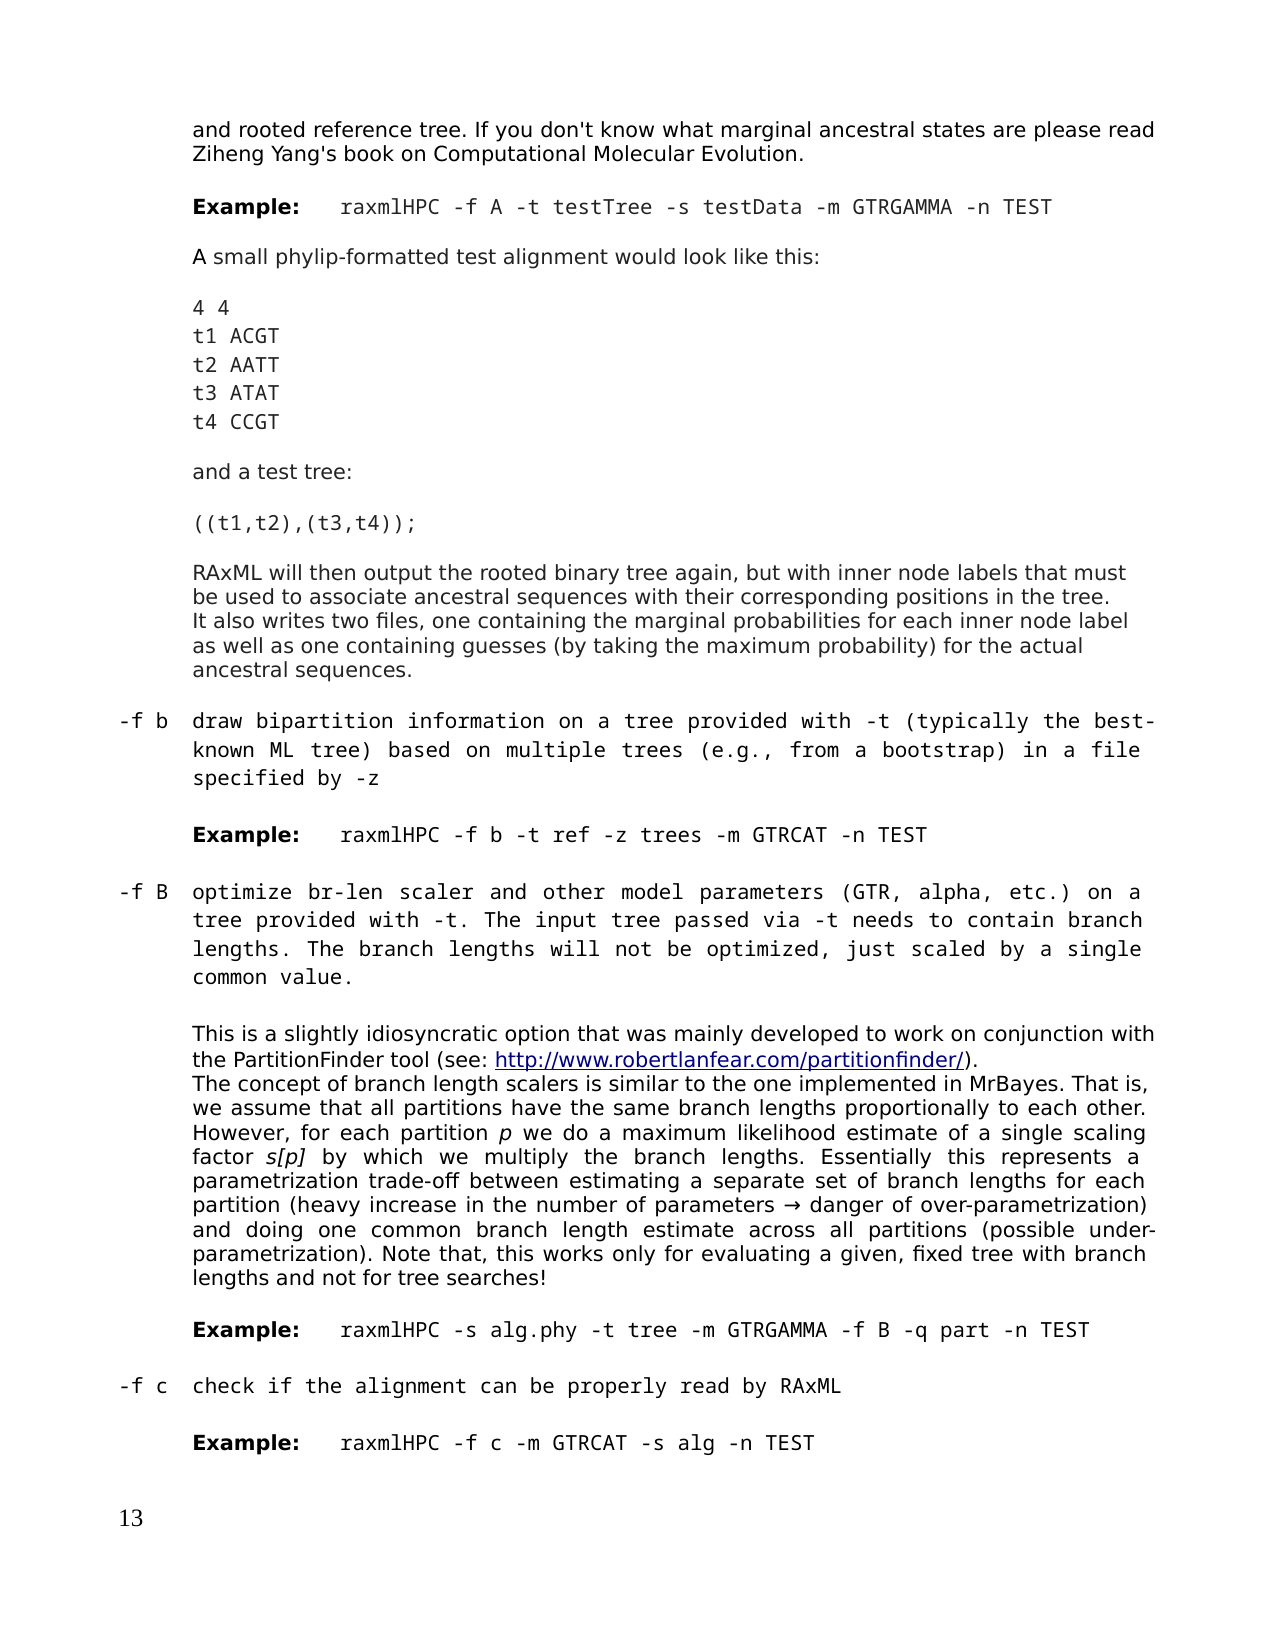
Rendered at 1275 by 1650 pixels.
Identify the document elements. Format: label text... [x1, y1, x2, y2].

text -f c check if the alignment can be properly read by RAxML [118, 1372, 1157, 1400]
text Example: raxmlHPC -f A -t testTree -s testData -m GTRGAMMA -n TEST A small phylip-formatted test alignment would look like this: 4 4 t1 ACGT t2 AATT t3 ATAT t4 CCGT and a test tree: ((t1,t2),(t3,t4)); RAxML will then output the rooted binary tree again, but with inner node labels that must be used to associate ancestral sequences with their corresponding positions in the tree. [118, 167, 1157, 609]
text Example: raxmlHPC -s alg.phy -t tree -m GTRGAMMA -f B -q part -n TEST [118, 1315, 1157, 1343]
text This is a slightly idiosyncratic option that was mainly developed to work on conjunction with the PartitionFinder tool (see: http://www.robertlanfear.com/partitionfinder/). [118, 1019, 1157, 1072]
text -f b draw bipartition information on a tree provided with -t (typically the best- known ML tree) based on multiple trees (e.g., from a bootstrap) in a file specified by -z [118, 707, 1157, 792]
text -f B optimize br-len scaler and other model parameters (GTR, alpha, etc.) on a tree provided with -t. The input tree passed via -t needs to contain branch lengths. The branch lengths will not be optimized, just scaled by a single common value. [118, 877, 1157, 991]
text The concept of branch length scalers is similar to the one implemented in MrBayes. That is, we assume that all partitions have the same branch lengths proportionally to each other. However, for each partition p we do a maximum likelihood estimate of a single scaling factor s[p] by which we multiply the branch lengths. Essentially this represents a parametrization trade-off between estimating a separate set of branch lengths for each partition (heavy increase in the number of parameters → danger of over-parametrization) and doing one common branch length estimate across all partitions (possible under- parametrization). Note that, this works only for evaluating a given, fixed tree with branch lengths and not for tree searches! [118, 1072, 1157, 1291]
text and rooted reference tree. If you don't know what marginal ancestral states are please read Ziheng Yang's book on Computational Molecular Evolution. [118, 118, 1157, 167]
text Example: raxmlHPC -f b -t ref -z trees -m GTRCAT -n TEST [118, 820, 1157, 849]
text It also writes two files, one containing the marginal probabilities for each inner node label as well as one containing guesses (by taking the maximum probability) for the actual ancestral sequences. [118, 609, 1157, 682]
text Example: raxmlHPC -f c -m GTRCAT -s alg -n TEST [118, 1428, 1157, 1457]
